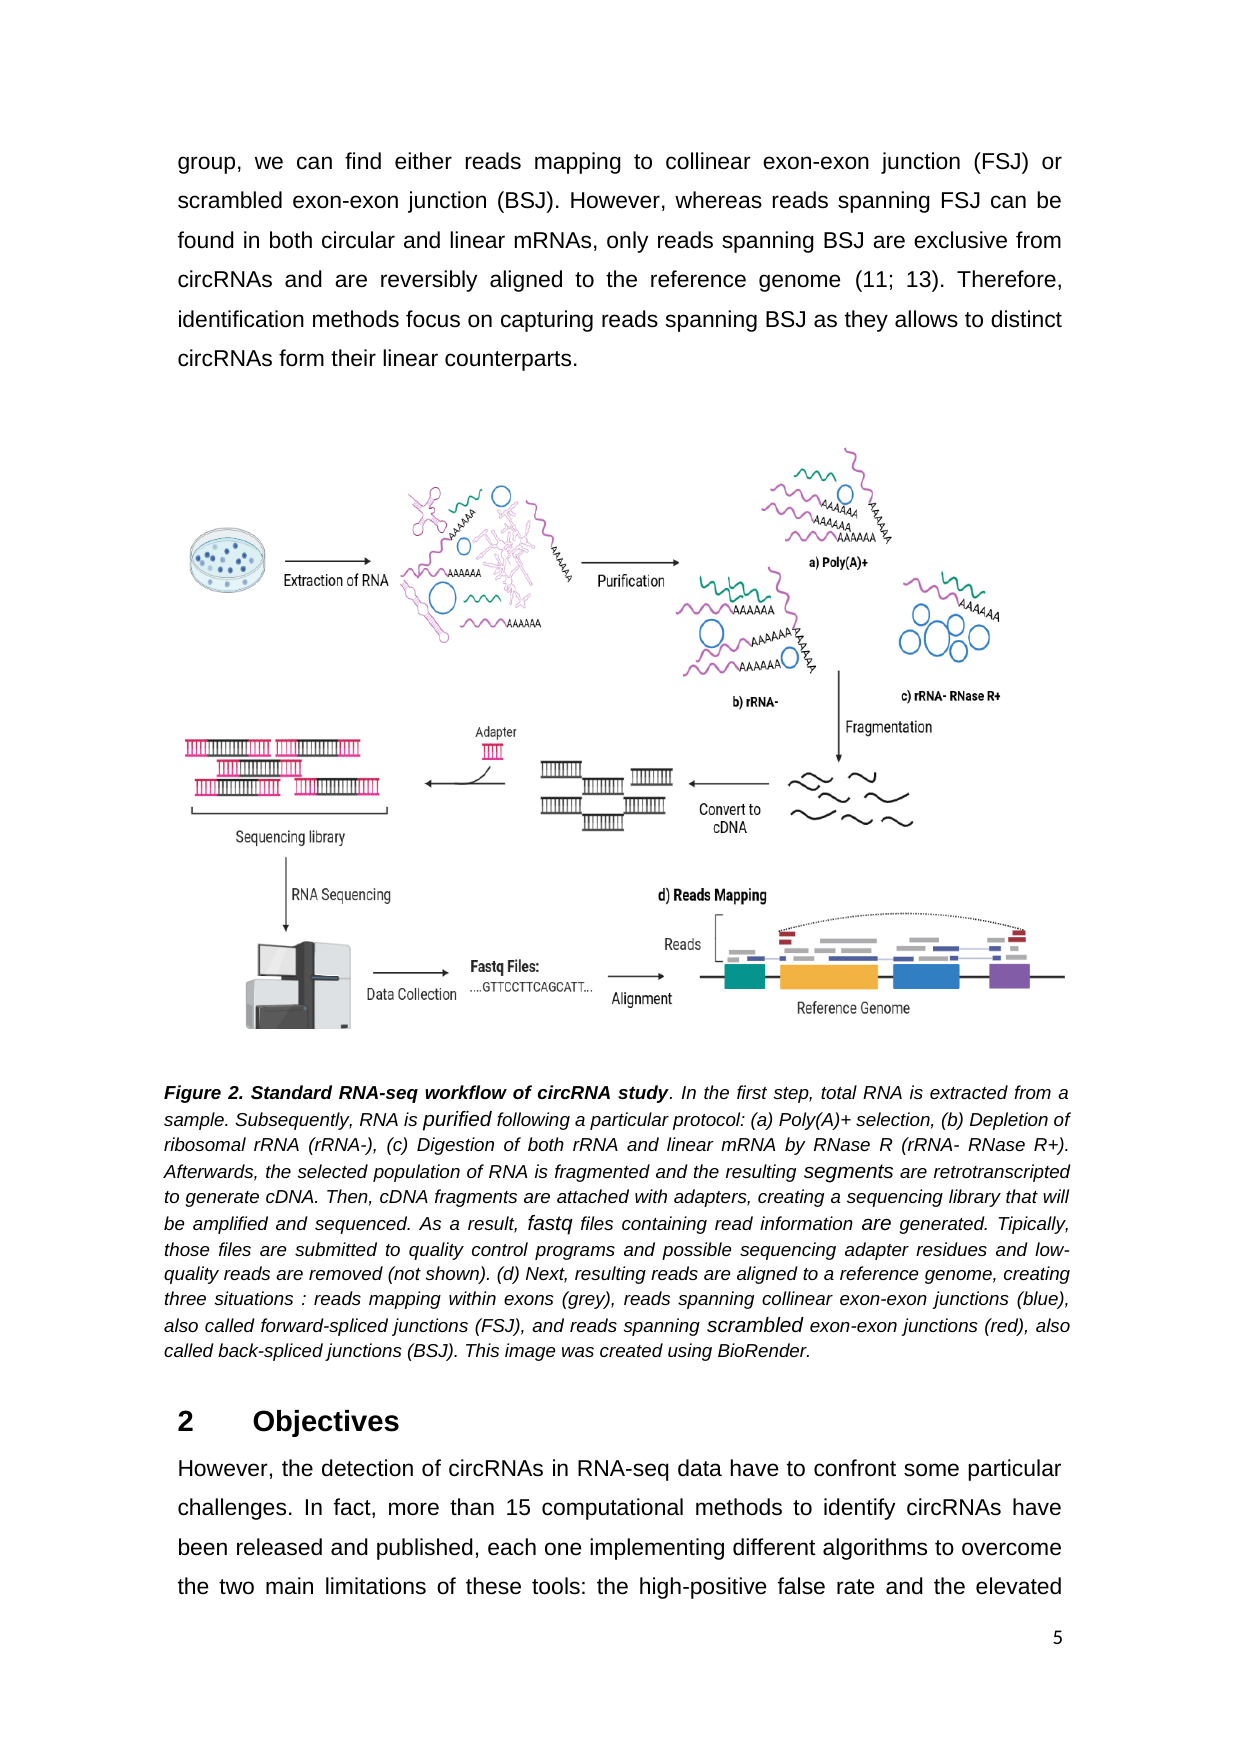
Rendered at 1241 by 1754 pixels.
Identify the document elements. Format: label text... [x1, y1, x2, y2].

subtitle [164, 405, 1070, 437]
text Figure 2. Standard RNA-seq workflow of circRNA study. In the first step, total RNA is extracted from a sample. Subsequently, RNA is purified following a particular protocol: (a) Poly(A)+ selection, (b) Depletion of ribosomal rRNA (rRNA-), (c) Digestion of both rRNA and linear mRNA by RNase R (rRNA- RNase R+). Afterwards, the selected population of RNA is fragmented and the resulting segments are retrotranscripted to generate cDNA. Then, cDNA fragments are attached with adapters, creating a sequencing library that will be amplified and sequenced. As a result, fastq files containing read information are generated. Tipically, those files are submitted to quality control programs and possible sequencing adapter residues and low-quality reads are removed (not shown). (d) Next, resulting reads are aligned to a reference genome, creating three situations : reads mapping within exons (grey), reads spanning collinear exon-exon junctions (blue), also called forward-spliced junctions (FSJ), and reads spanning scrambled exon-exon junctions (red), also called back-spliced junctions (BSJ). This image was created using BioRender. [164, 1081, 1070, 1362]
subtitle [164, 1029, 1070, 1081]
text However, the detection of circRNAs in RNA-seq data have to confront some particular challenges. In fact, more than 15 computational methods to identify circRNAs have been released and published, each one implementing different algorithms to overcome the two main limitations of these tools: the high-positive false rate and the elevated [177, 1455, 1063, 1599]
text group, we can find either reads mapping to collinear exon-exon junction (FSJ) or scrambled exon-exon junction (BSJ). However, whereas reads spanning FSJ can be found in both circular and linear mRNAs, only reads spanning BSJ are exclusive from circRNAs and are reversibly aligned to the reference genome (11; 13). Therefore, identification methods focus on capturing reads spanning BSJ as they allows to distinct circRNAs form their linear counterparts. [177, 148, 1063, 371]
subtitle Objectives [164, 1362, 1070, 1437]
picture [163, 437, 1071, 1029]
